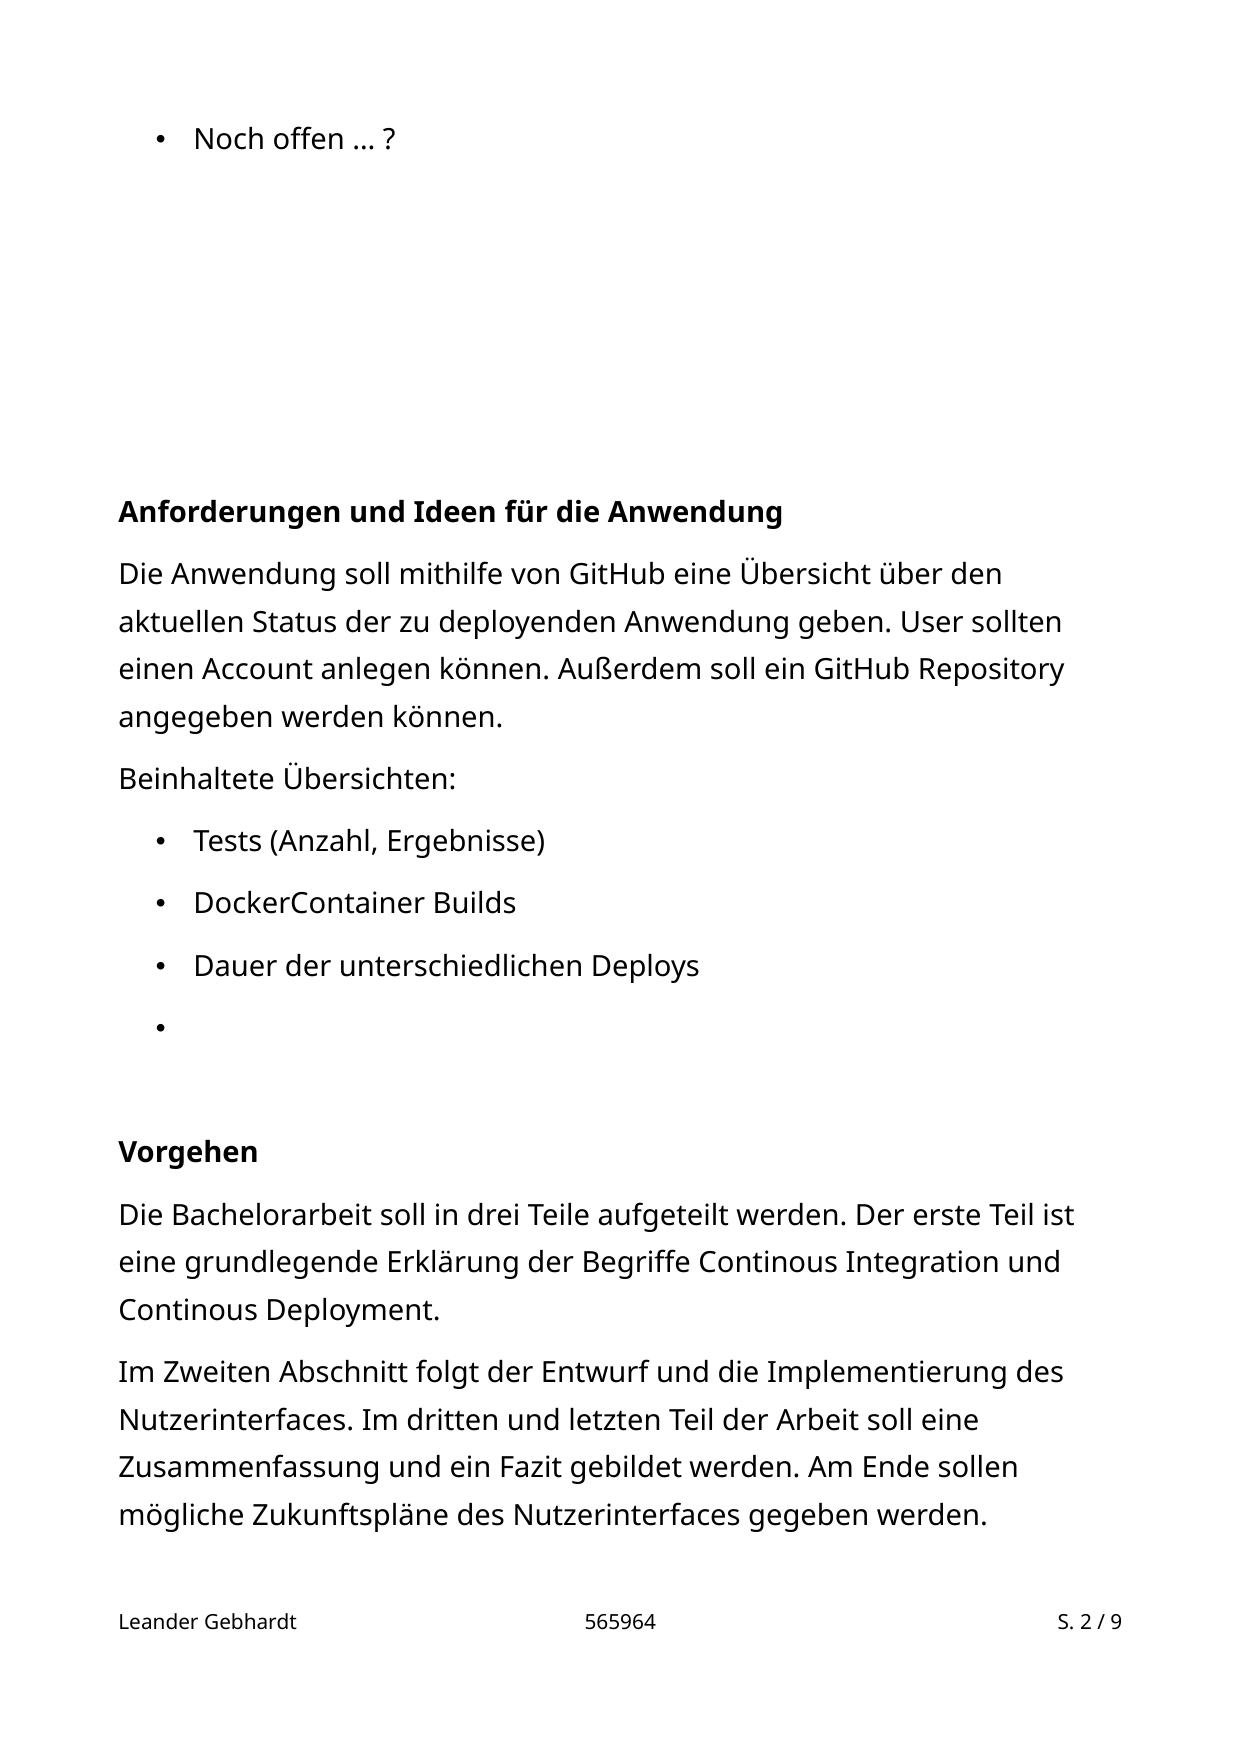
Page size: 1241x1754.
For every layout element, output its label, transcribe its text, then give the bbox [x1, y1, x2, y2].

text Im Zweiten Abschnitt folgt der Entwurf und die Implementierung des Nutzerinterfaces. Im dritten und letzten Teil der Arbeit soll eine Zusammenfassung und ein Fazit gebildet werden. Am Ende sollen mögliche Zukunftspläne des Nutzerinterfaces gegeben werden. [118, 1351, 1122, 1534]
text Vorgehen [118, 1132, 1122, 1171]
list DockerContainer Builds [156, 883, 1122, 922]
text Die Bachelorarbeit soll in drei Teile aufgeteilt werden. Der erste Teil ist eine grundlegende Erklärung der Begriffe Continous Integration und Continous Deployment. [118, 1194, 1122, 1329]
text Beinhaltete Übersichten: [118, 758, 1122, 798]
text Die Anwendung soll mithilfe von GitHub eine Übersicht über den aktuellen Status der zu deployenden Anwendung geben. User sollten einen Account anlegen können. Außerdem soll ein GitHub Repository angegeben werden können. [118, 553, 1122, 736]
text Anforderungen und Ideen für die Anwendung [118, 491, 1122, 531]
list Dauer der unterschiedlichen Deploys [156, 945, 1122, 985]
list Tests (Anzahl, Ergebnisse) [156, 821, 1122, 860]
list Noch offen … ? [156, 118, 1122, 158]
